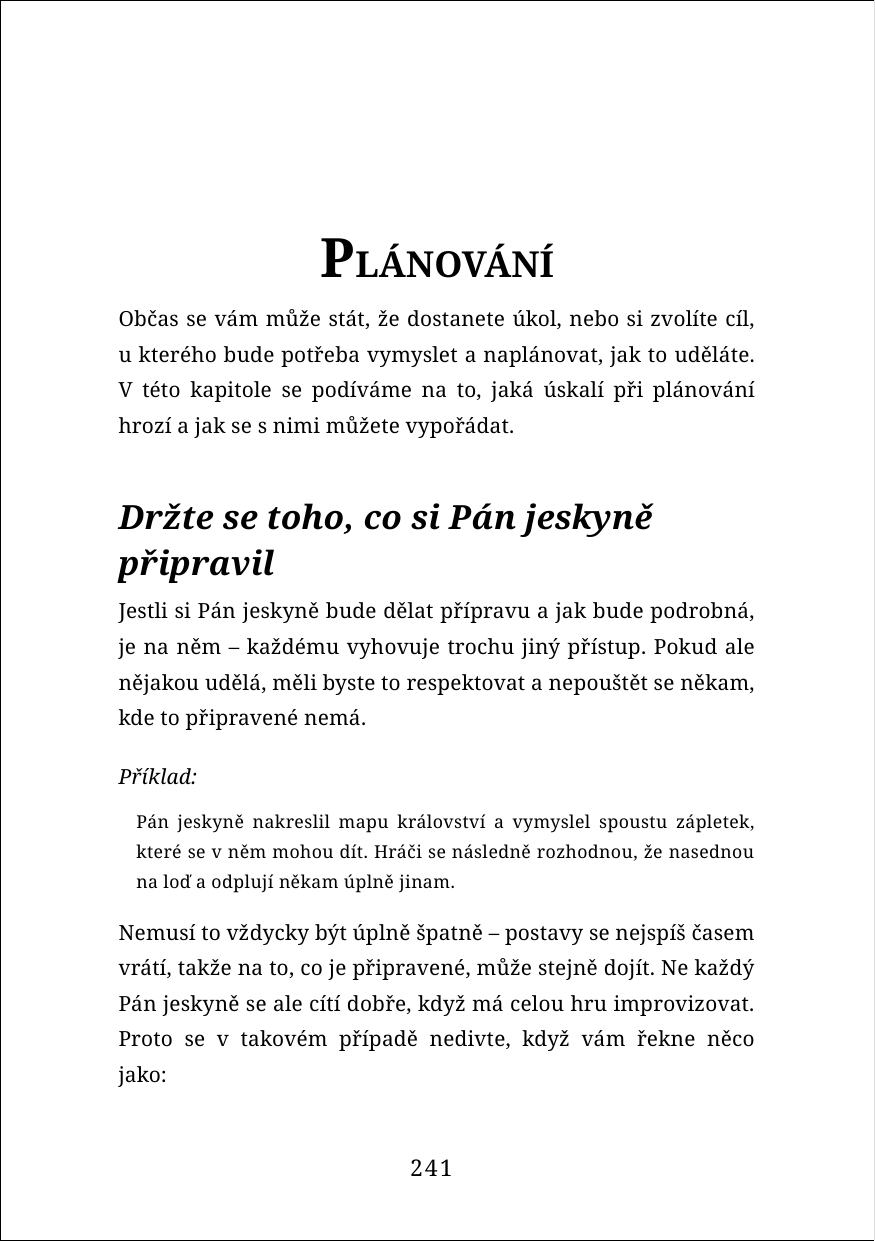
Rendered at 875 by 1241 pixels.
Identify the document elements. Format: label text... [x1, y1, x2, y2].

text Jestli si Pán jeskyně bude dělat přípravu a jak bude podrobná, je na něm – každému vyhovuje trochu jiný přístup. Pokud ale nějakou udělá, měli byste to respektovat a nepouštět se někam, kde to připravené nemá. [118, 597, 756, 732]
text Občas se vám může stát, že dostanete úkol, nebo si zvolíte cíl, u kterého bude potřeba vymyslet a naplánovat, jak to uděláte. V této kapitole se podíváme na to, jaká úskalí při plánování hrozí a jak se s nimi můžete vypořádat. [118, 304, 756, 439]
subtitle Plánování [118, 219, 756, 293]
subtitle Držte se toho, co si Pán jeskyně připravil [118, 494, 756, 585]
text Nemusí to vždycky být úplně špatně – postavy se nejspíš časem vrátí, takže na to, co je připravené, může stejně dojít. Ne každý Pán jeskyně se ale cítí dobře, když má celou hru improvizovat. Proto se v takovém případě nedivte, když vám řekne něco jako: [118, 918, 756, 1088]
text Příklad: [118, 762, 756, 791]
text Pán jeskyně nakreslil mapu království a vymyslel spoustu zápletek, které se v něm mohou dít. Hráči se následně rozhodnou, že nasednou na loď a odplují někam úplně jinam. [136, 809, 756, 894]
